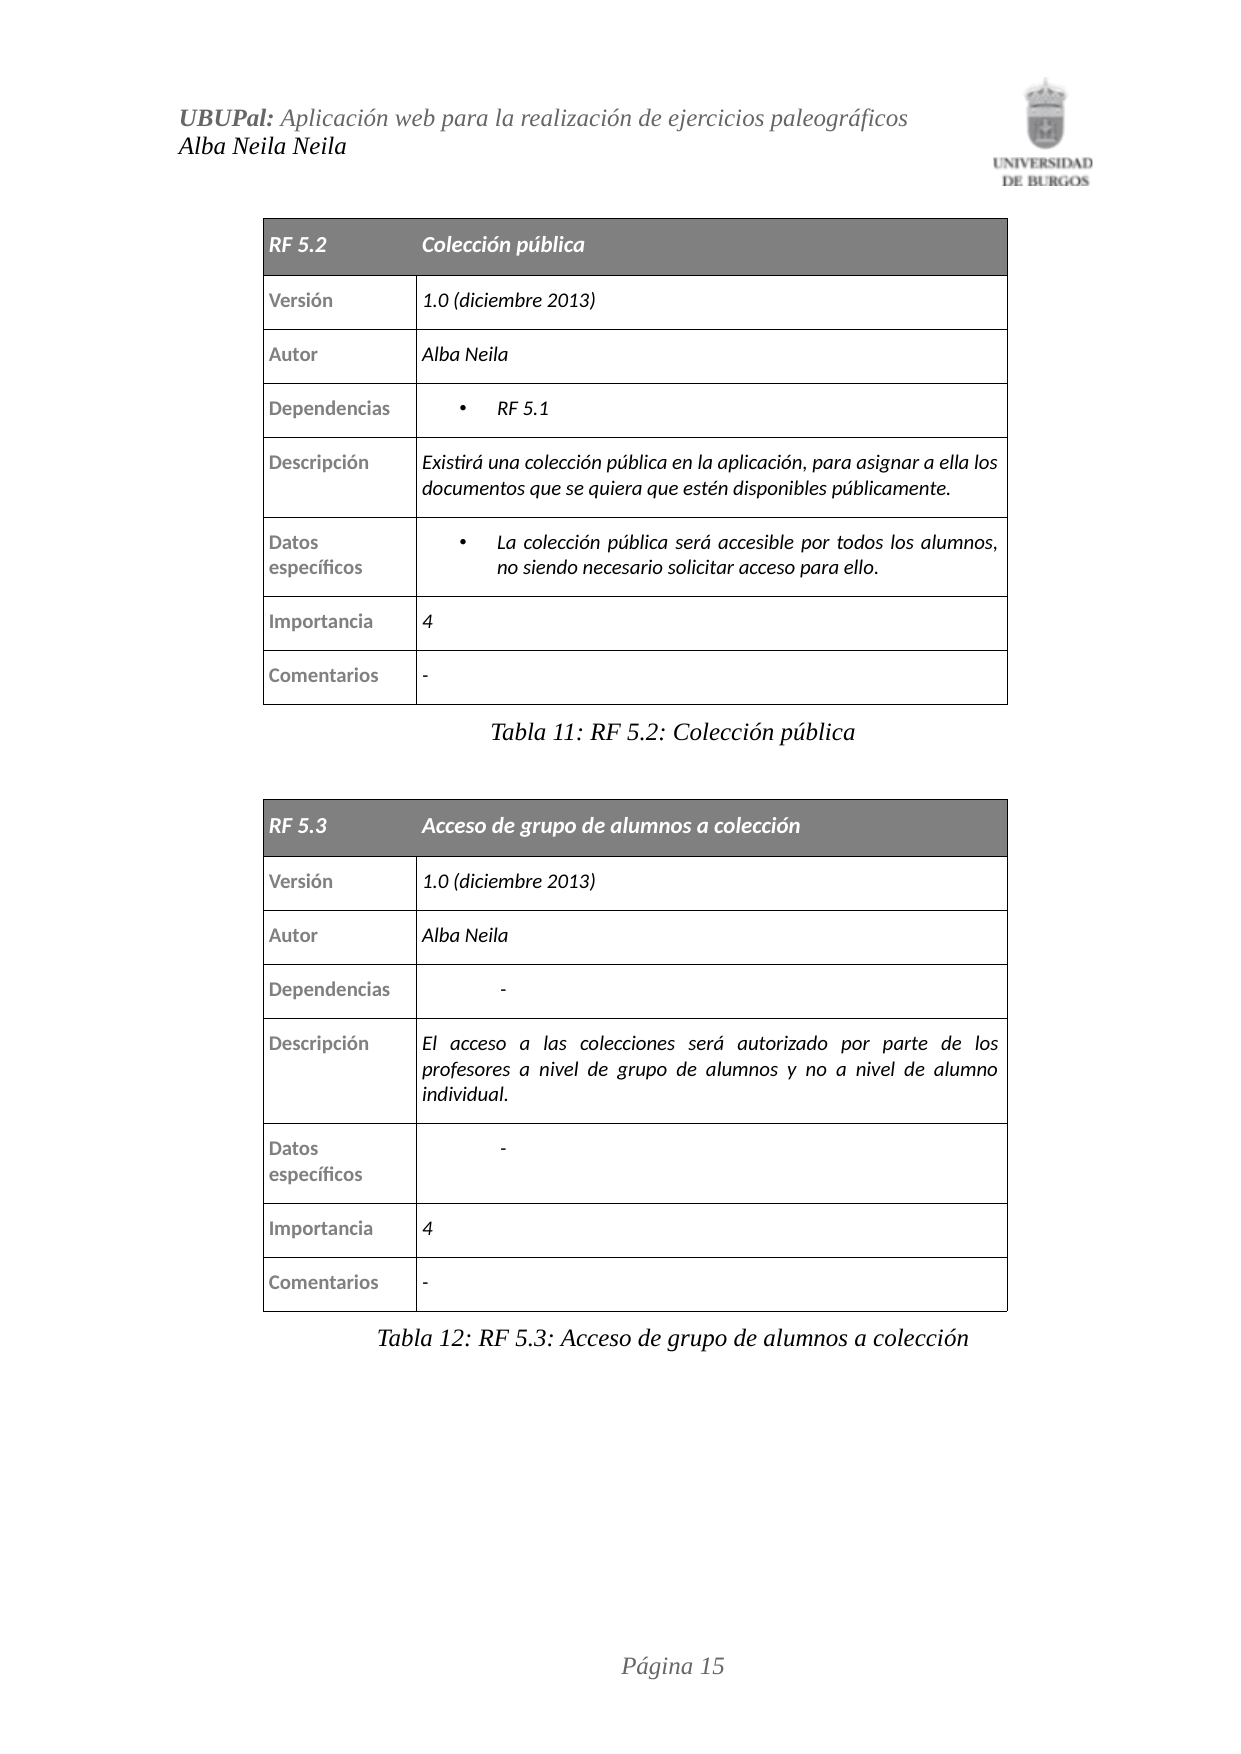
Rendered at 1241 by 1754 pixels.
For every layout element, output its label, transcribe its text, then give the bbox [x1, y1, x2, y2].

table_cell Dependencias [264, 965, 416, 1018]
table_cell 4 [417, 597, 1007, 650]
table_cell Importancia [264, 597, 416, 650]
text Tabla 11: RF 5.2: Colección pública [255, 717, 1092, 746]
table_header RF 5.3 [264, 800, 416, 856]
table_cell Comentarios [264, 1258, 416, 1311]
table_cell - [417, 651, 1007, 704]
table_cell Alba Neila [417, 330, 1007, 383]
table_cell 1.0 (diciembre 2013) [417, 857, 1007, 910]
table_cell - [417, 1124, 1007, 1203]
text Tabla 12: RF 5.3: Acceso de grupo de alumnos a colección [255, 1323, 1092, 1352]
table_header RF 5.2 [264, 219, 416, 275]
table_cell 4 [417, 1204, 1007, 1257]
table_header Colección pública [416, 219, 1007, 275]
picture [993, 77, 1093, 186]
table_cell - [417, 1258, 1007, 1311]
table_cell Datos específicos [264, 518, 416, 596]
table_cell Dependencias [264, 384, 416, 437]
table_cell - [417, 965, 1007, 1018]
table_cell Comentarios [264, 651, 416, 704]
table_cell Autor [264, 911, 416, 964]
table_cell Versión [264, 276, 416, 329]
table_cell Datos específicos [264, 1124, 416, 1203]
table_cell Autor [264, 330, 416, 383]
table_cell Importancia [264, 1204, 416, 1257]
table_cell Existirá una colección pública en la aplicación, para asignar a ella los documentos que se quiera que estén disponibles públicamente. [417, 438, 1007, 517]
table_cell El acceso a las colecciones será autorizado por parte de los profesores a nivel de grupo de alumnos y no a nivel de alumno individual. [417, 1019, 1007, 1123]
table_cell RF 5.1 [417, 384, 1007, 437]
table_cell 1.0 (diciembre 2013) [417, 276, 1007, 329]
table_cell La colección pública será accesible por todos los alumnos, no siendo necesario solicitar acceso para ello. [417, 518, 1007, 596]
table_cell Alba Neila [417, 911, 1007, 964]
table_cell Descripción [264, 438, 416, 517]
table_header Acceso de grupo de alumnos a colección [416, 800, 1007, 856]
table_cell Descripción [264, 1019, 416, 1123]
table_cell Versión [264, 857, 416, 910]
